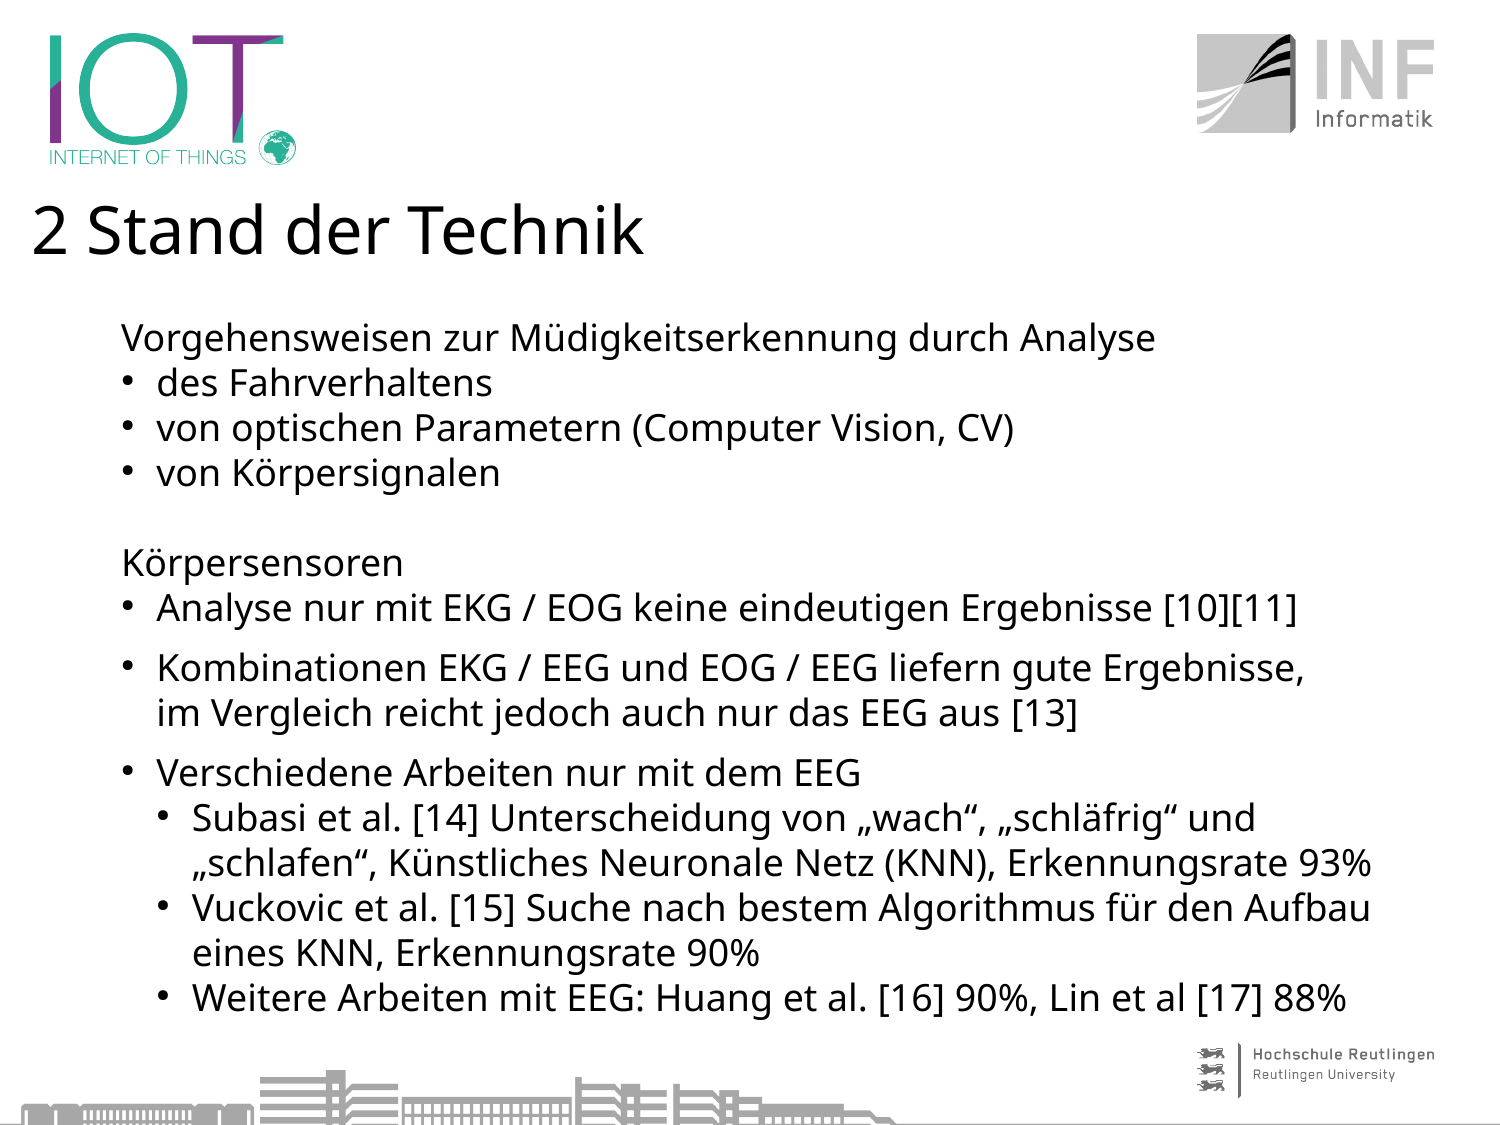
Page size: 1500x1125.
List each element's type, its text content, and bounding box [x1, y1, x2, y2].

picture [50, 33, 296, 165]
picture [0, 1042, 1500, 1125]
picture [1197, 34, 1434, 133]
text_box 2 Stand der Technik [16, 180, 1464, 284]
text_box Vorgehensweisen zur Müdigkeitserkennung durch Analyse des Fahrverhaltens von optischen Parametern (Computer Vision, CV) von Körpersignalen Körpersensoren Analyse nur mit EKG / EOG keine eindeutigen Ergebnisse [10][11] Kombinationen EKG / EEG und EOG / EEG liefern gute Ergebnisse, im Vergleich reicht jedoch auch nur das EEG aus [13] Verschiedene Arbeiten nur mit dem EEG Subasi et al. [14] Unterscheidung von „wach“, „schläfrig“ und „schlafen“, Künstliches Neuronale Netz (KNN), Erkennungsrate 93% Vuckovic et al. [15] Suche nach bestem Algorithmus für den Aufbau eines KNN, Erkennungsrate 90% Weitere Arbeiten mit EEG: Huang et al. [16] 90%, Lin et al [17] 88% [106, 307, 1394, 700]
